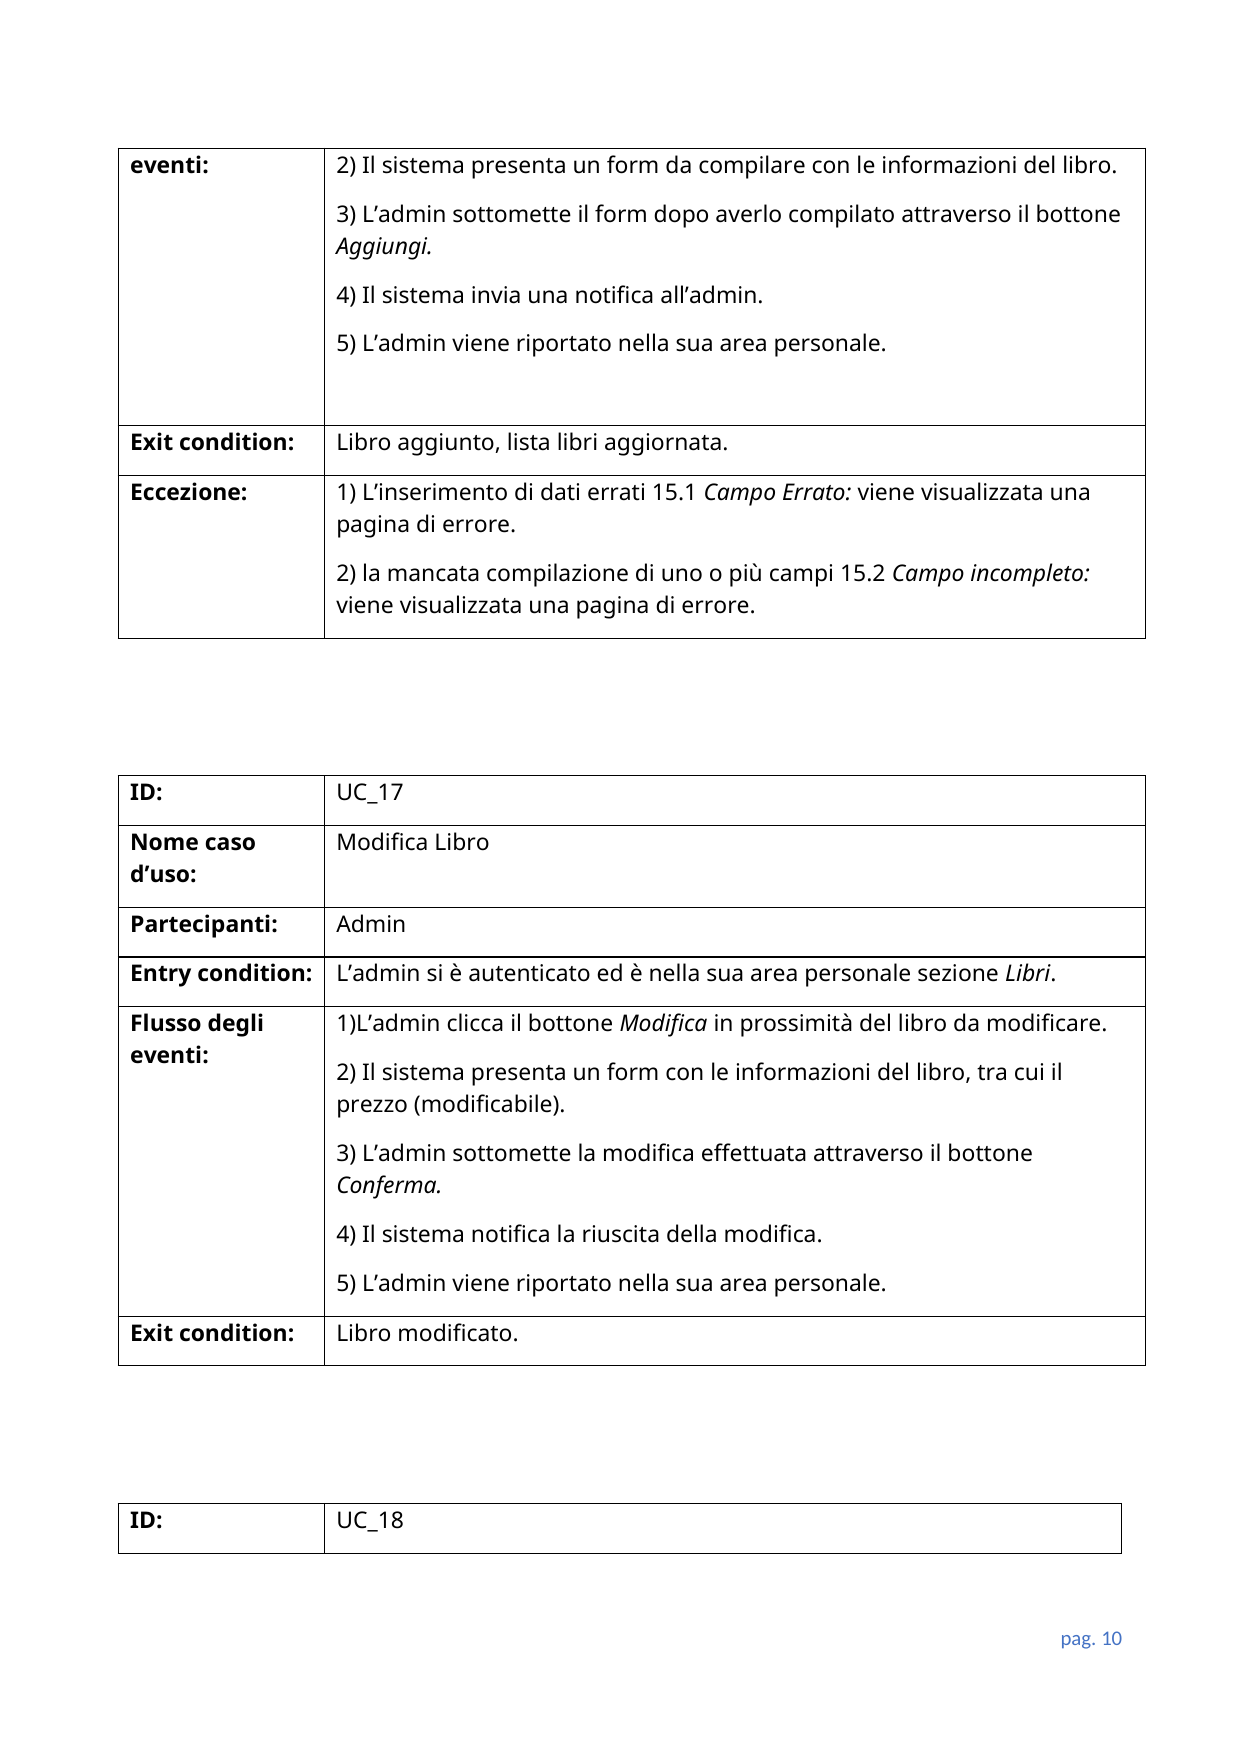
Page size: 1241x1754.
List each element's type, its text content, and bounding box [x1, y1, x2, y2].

table_cell Nome caso d’uso: [119, 826, 324, 907]
table_cell Flusso degli eventi: [119, 1007, 324, 1316]
table_cell 2) Il sistema presenta un form da compilare con le informazioni del libro. 3) L’admin sottomette il form dopo averlo compilato attraverso il bottone Aggiungi. 4) Il sistema invia una notifica all’admin. 5) L’admin viene riportato nella sua area personale. [325, 149, 1145, 425]
table_header ID: [119, 1504, 324, 1552]
table_cell Exit condition: [119, 426, 324, 474]
table_cell Eccezione: [119, 476, 324, 637]
table_cell Exit condition: [119, 1317, 324, 1365]
table_cell Libro modificato. [325, 1317, 1145, 1365]
table_cell Partecipanti: [119, 908, 324, 956]
table_cell L’admin si è autenticato ed è nella sua area personale sezione Libri. [325, 958, 1145, 1006]
table_cell Modifica Libro [325, 826, 1145, 907]
table_cell Admin [325, 908, 1145, 956]
table_cell 1)L’admin clicca il bottone Modifica in prossimità del libro da modificare. 2) Il sistema presenta un form con le informazioni del libro, tra cui il prezzo (modificabile). 3) L’admin sottomette la modifica effettuata attraverso il bottone Conferma. 4) Il sistema notifica la riuscita della modifica. 5) L’admin viene riportato nella sua area personale. [325, 1007, 1145, 1316]
table_header ID: [119, 776, 324, 825]
table_cell eventi: [119, 149, 324, 425]
table_cell 1) L’inserimento di dati errati 15.1 Campo Errato: viene visualizzata una pagina di errore. 2) la mancata compilazione di uno o più campi 15.2 Campo incompleto: viene visualizzata una pagina di errore. [325, 476, 1145, 637]
table_header UC_18 [325, 1504, 1121, 1552]
table_cell Libro aggiunto, lista libri aggiornata. [325, 426, 1145, 474]
table_cell Entry condition: [119, 958, 324, 1006]
table_header UC_17 [325, 776, 1145, 825]
